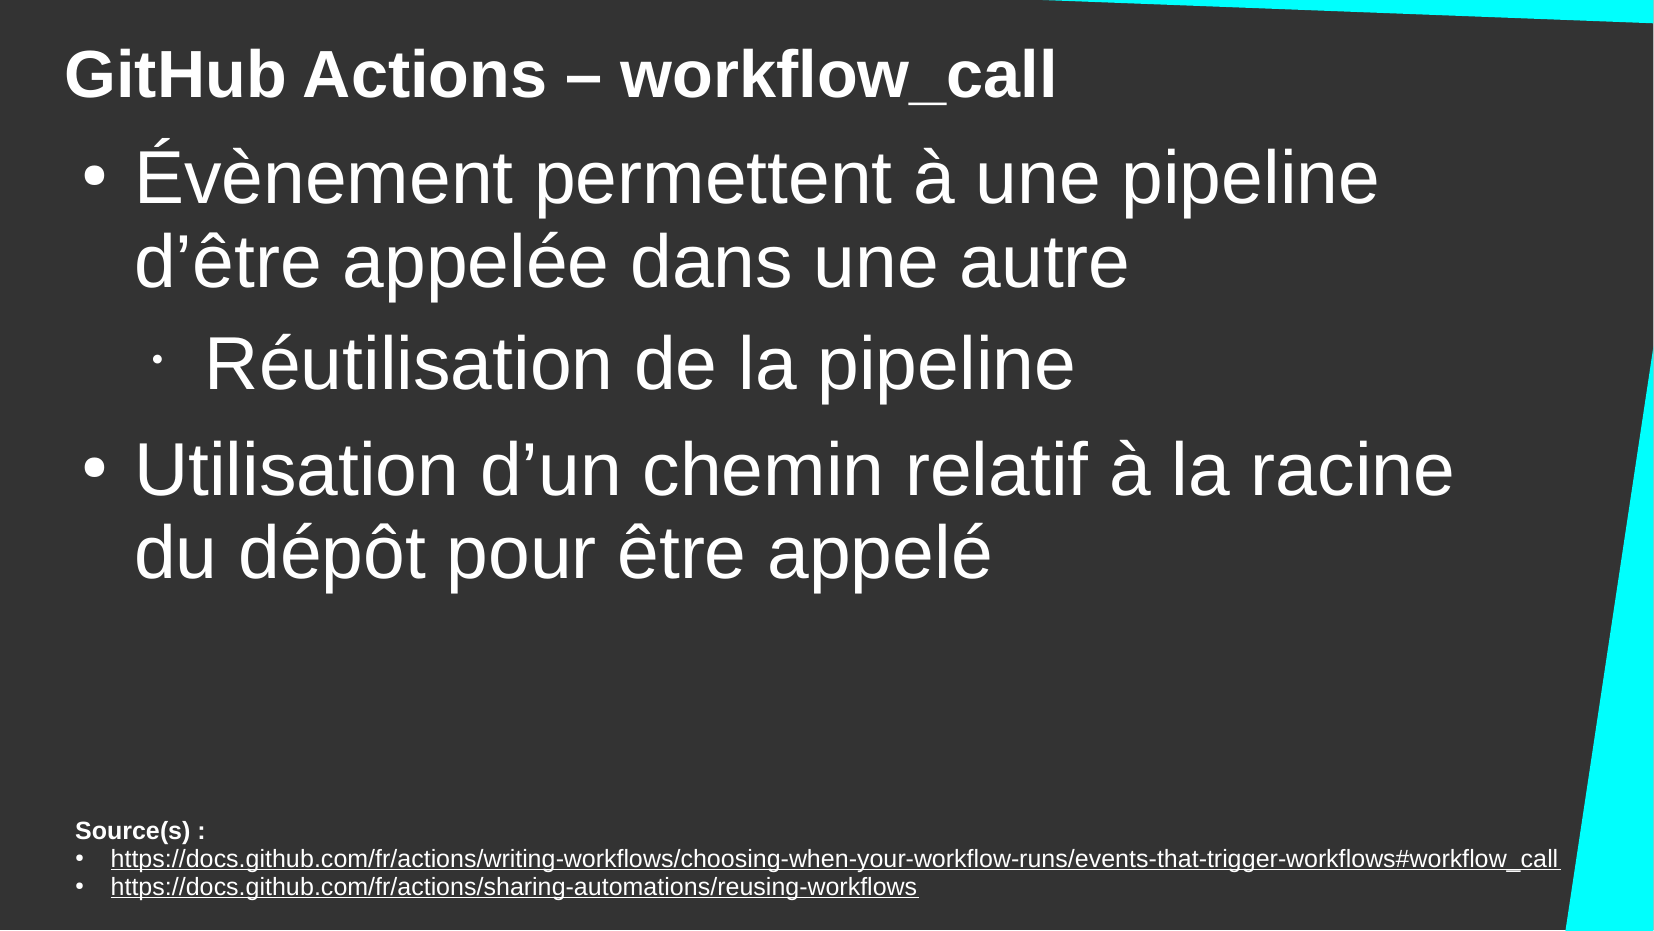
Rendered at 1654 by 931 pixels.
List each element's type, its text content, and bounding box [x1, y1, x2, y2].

text_box [1042, 0, 1654, 24]
text_box Source(s) : https://docs.github.com/fr/actions/writing-workflows/choosing-when-your-workflow-runs/events-that-trigger-workflows#workflow_call https://docs.github.com/fr/actions/sharing-automations/reusing-workflows [60, 799, 1595, 909]
list Évènement permettent à une pipeline d’être appelée dans une autre Réutilisation de la pipeline Utilisation d’un chemin relatif à la racine du dépôt pour être appelé [63, 135, 1542, 662]
title GitHub Actions – workflow_call [64, 37, 1577, 119]
text_box [1565, 342, 1654, 931]
